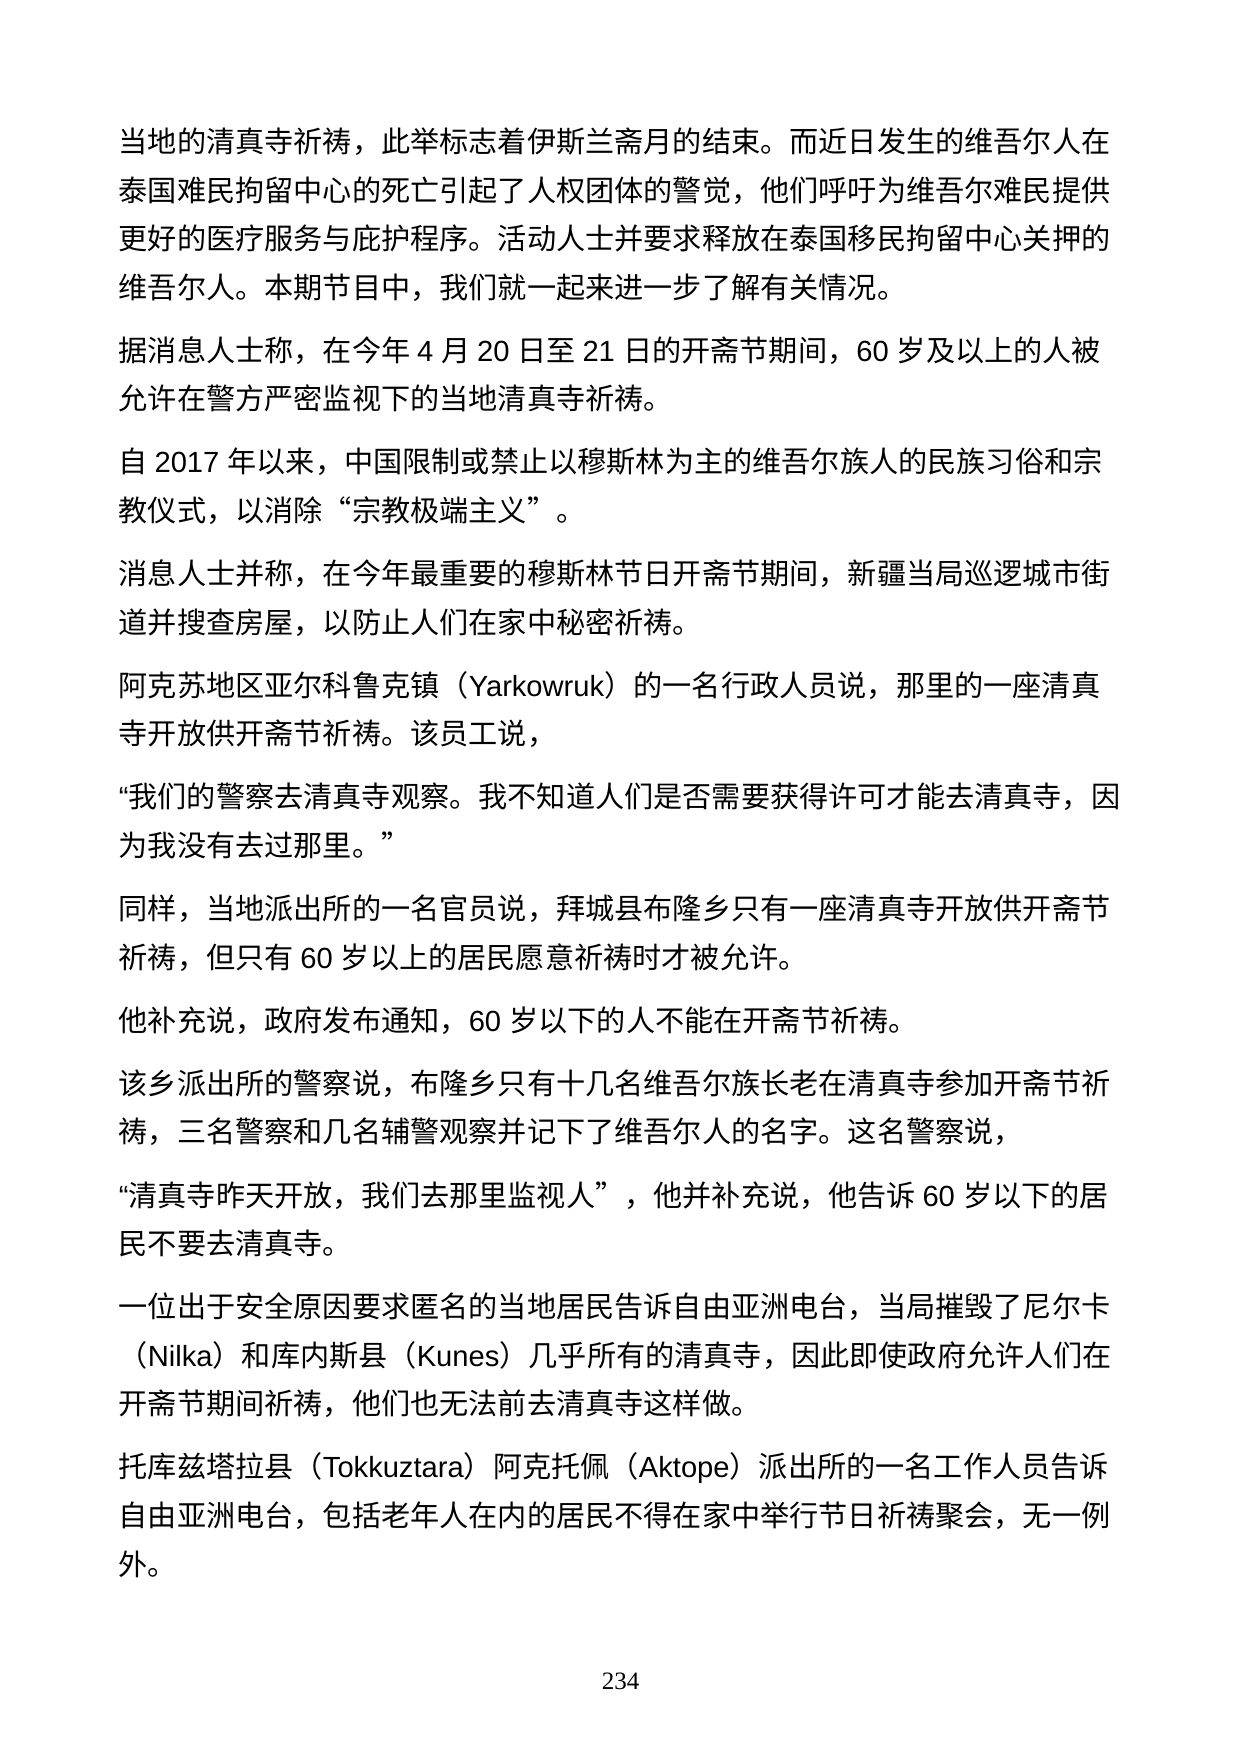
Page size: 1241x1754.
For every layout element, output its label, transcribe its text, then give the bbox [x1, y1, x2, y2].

text “我们的警察去清真寺观察。我不知道人们是否需要获得许可才能去清真寺，因为我没有去过那里。” [118, 774, 1122, 865]
text 一位出于安全原因要求匿名的当地居民告诉自由亚洲电台，当局摧毁了尼尔卡（Nilka）和库内斯县（Kunes）几乎所有的清真寺，因此即使政府允许人们在开斋节期间祈祷，他们也无法前去清真寺这样做。 [118, 1284, 1122, 1423]
text 同样，当地派出所的一名官员说，拜城县布隆乡只有一座清真寺开放供开斋节祈祷，但只有 60 岁以上的居民愿意祈祷时才被允许。 [118, 886, 1122, 976]
text 当地的清真寺祈祷，此举标志着伊斯兰斋月的结束。而近日发生的维吾尔人在泰国难民拘留中心的死亡引起了人权团体的警觉，他们呼吁为维吾尔难民提供更好的医疗服务与庇护程序。活动人士并要求释放在泰国移民拘留中心关押的维吾尔人。本期节目中，我们就一起来进一步了解有关情况。 [118, 118, 1122, 306]
text 阿克苏地区亚尔科鲁克镇（Yarkowruk）的一名行政人员说，那里的一座清真寺开放供开斋节祈祷。该员工说， [118, 662, 1122, 753]
text 托库兹塔拉县（Tokkuztara）阿克托佩（Aktope）派出所的一名工作人员告诉自由亚洲电台，包括老年人在内的居民不得在家中举行节日祈祷聚会，无一例外。 [118, 1444, 1122, 1583]
text 消息人士并称，在今年最重要的穆斯林节日开斋节期间，新疆当局巡逻城市街道并搜查房屋，以防止人们在家中秘密祈祷。 [118, 551, 1122, 641]
text “清真寺昨天开放，我们去那里监视人”，他并补充说，他告诉 60 岁以下的居民不要去清真寺。 [118, 1172, 1122, 1263]
text 据消息人士称，在今年 4 月 20 日至 21 日的开斋节期间，60 岁及以上的人被允许在警方严密监视下的当地清真寺祈祷。 [118, 327, 1122, 418]
text 该乡派出所的警察说，布隆乡只有十几名维吾尔族长老在清真寺参加开斋节祈祷，三名警察和几名辅警观察并记下了维吾尔人的名字。这名警察说， [118, 1060, 1122, 1151]
text 自 2017 年以来，中国限制或禁止以穆斯林为主的维吾尔族人的民族习俗和宗教仪式，以消除“宗教极端主义”。 [118, 439, 1122, 530]
text 他补充说，政府发布通知，60 岁以下的人不能在开斋节祈祷。 [118, 997, 1122, 1039]
